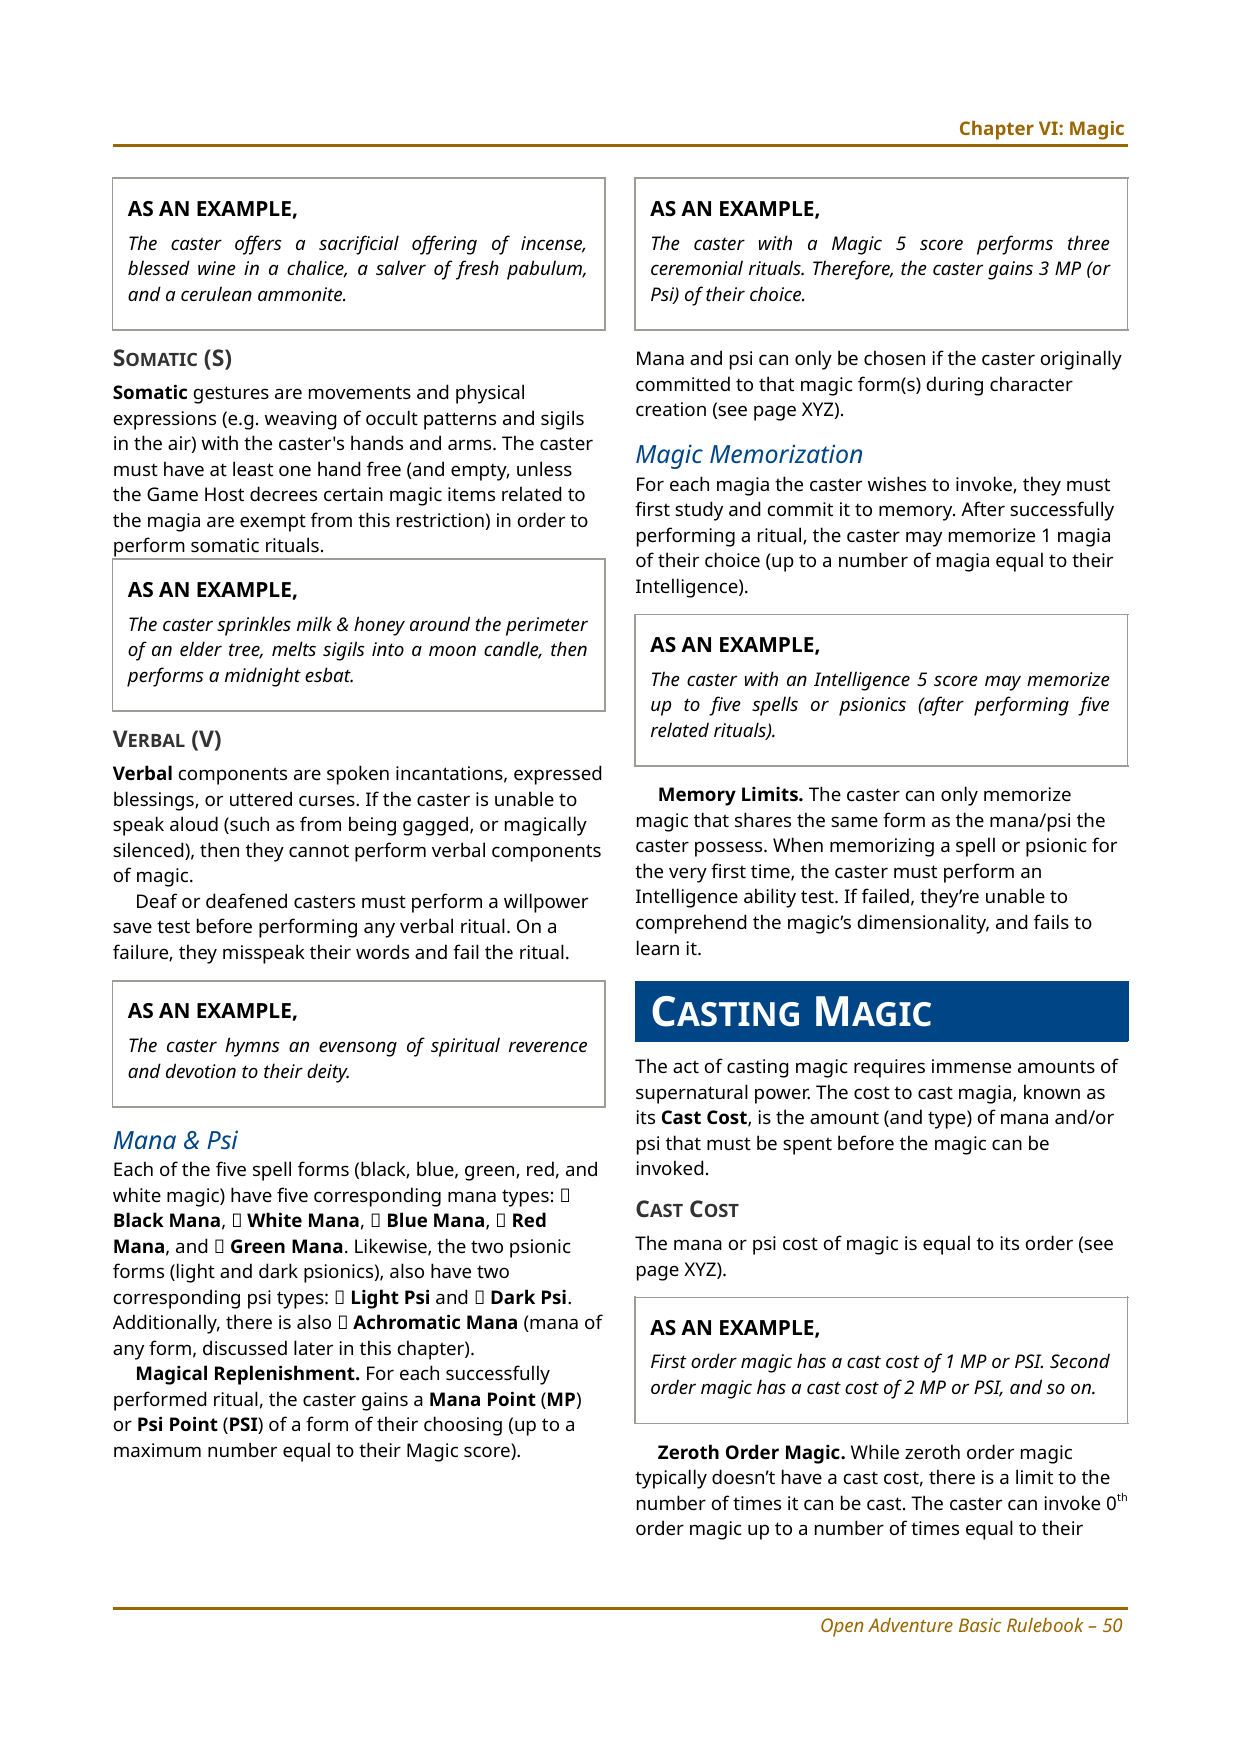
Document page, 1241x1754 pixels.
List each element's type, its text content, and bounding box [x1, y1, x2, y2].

text The mana or psi cost of magic is equal to its order (see page XYZ). [635, 1230, 1128, 1281]
text Memory Limits. The caster can only memorize magic that shares the same form as the mana/psi the caster possess. When memorizing a spell or psionic for the very first time, the caster must perform an Intelligence ability test. If failed, they’re unable to comprehend the magic’s dimensionality, and fails to learn it. [635, 782, 1128, 960]
table_header As An Example, The caster sprinkles milk & honey around the perimeter of an elder tree, melts sigils into a moon candle, then performs a midnight esbat. [113, 560, 604, 710]
table_header As An Example, First order magic has a cast cost of 1 MP or PSI. Second order magic has a cast cost of 2 MP or PSI, and so on. [636, 1298, 1127, 1422]
text Zeroth Order Magic. While zeroth order magic typically doesn’t have a cast cost, there is a limit to the number of times it can be cast. The caster can invoke 0th order magic up to a number of times equal to their [635, 1439, 1128, 1541]
subtitle Mana & Psi [113, 1122, 605, 1157]
subtitle Cast Cost [635, 1193, 1128, 1224]
table_header As An Example, The caster with a Magic 5 score performs three ceremonial rituals. Therefore, the caster gains 3 MP (or Psi) of their choice. [636, 179, 1127, 329]
subtitle Verbal (V) [113, 723, 605, 755]
text Each of the five spell forms (black, blue, green, red, and white magic) have five corresponding mana types:  Black Mana,  White Mana,  Blue Mana,  Red Mana, and  Green Mana. Likewise, the two psionic forms (light and dark psionics), also have two corresponding psi types:  Light Psi and  Dark Psi. Additionally, there is also  Achromatic Mana (mana of any form, discussed later in this chapter). [113, 1157, 605, 1361]
text The act of casting magic requires immense amounts of supernatural power. The cost to cast magia, known as its Cast Cost, is the amount (and type) of mana and/or psi that must be spent before the magic can be invoked. [635, 1053, 1128, 1181]
table_header As An Example, The caster hymns an evensong of spiritual reverence and devotion to their deity. [113, 982, 604, 1106]
text Deaf or deafened casters must perform a willpower save test before performing any verbal ritual. On a failure, they misspeak their words and fail the ritual. [113, 888, 605, 965]
table_header As An Example, The caster offers a sacrificial offering of incense, blessed wine in a chalice, a salver of fresh pabulum, and a cerulean ammonite. [113, 179, 604, 329]
subtitle Somatic (S) [113, 342, 605, 374]
text Somatic gestures are movements and physical expressions (e.g. weaving of occult patterns and sigils in the air) with the caster's hands and arms. The caster must have at least one hand free (and empty, unless the Game Host decrees certain magic items related to the magia are exempt from this restriction) in order to perform somatic rituals. [113, 380, 605, 558]
text Verbal components are spoken incantations, expressed blessings, or uttered curses. If the caster is unable to speak aloud (such as from being gagged, or magically silenced), then they cannot perform verbal components of magic. [113, 761, 605, 888]
text Mana and psi can only be chosen if the caster originally committed to that magic form(s) during character creation (see page XYZ). [635, 345, 1128, 422]
subtitle Magic Memorization [635, 437, 1128, 471]
subtitle Casting Magic [636, 982, 1128, 1041]
text For each magia the caster wishes to invoke, they must first study and commit it to memory. After successfully performing a ritual, the caster may memorize 1 magia of their choice (up to a number of magia equal to their Intelligence). [635, 471, 1128, 599]
table_header As An Example, The caster with an Intelligence 5 score may memorize up to five spells or psionics (after performing five related rituals). [636, 615, 1127, 765]
text Magical Replenishment. For each successfully performed ritual, the caster gains a Mana Point (MP) or Psi Point (PSI) of a form of their choosing (up to a maximum number equal to their Magic score). [113, 1361, 605, 1463]
